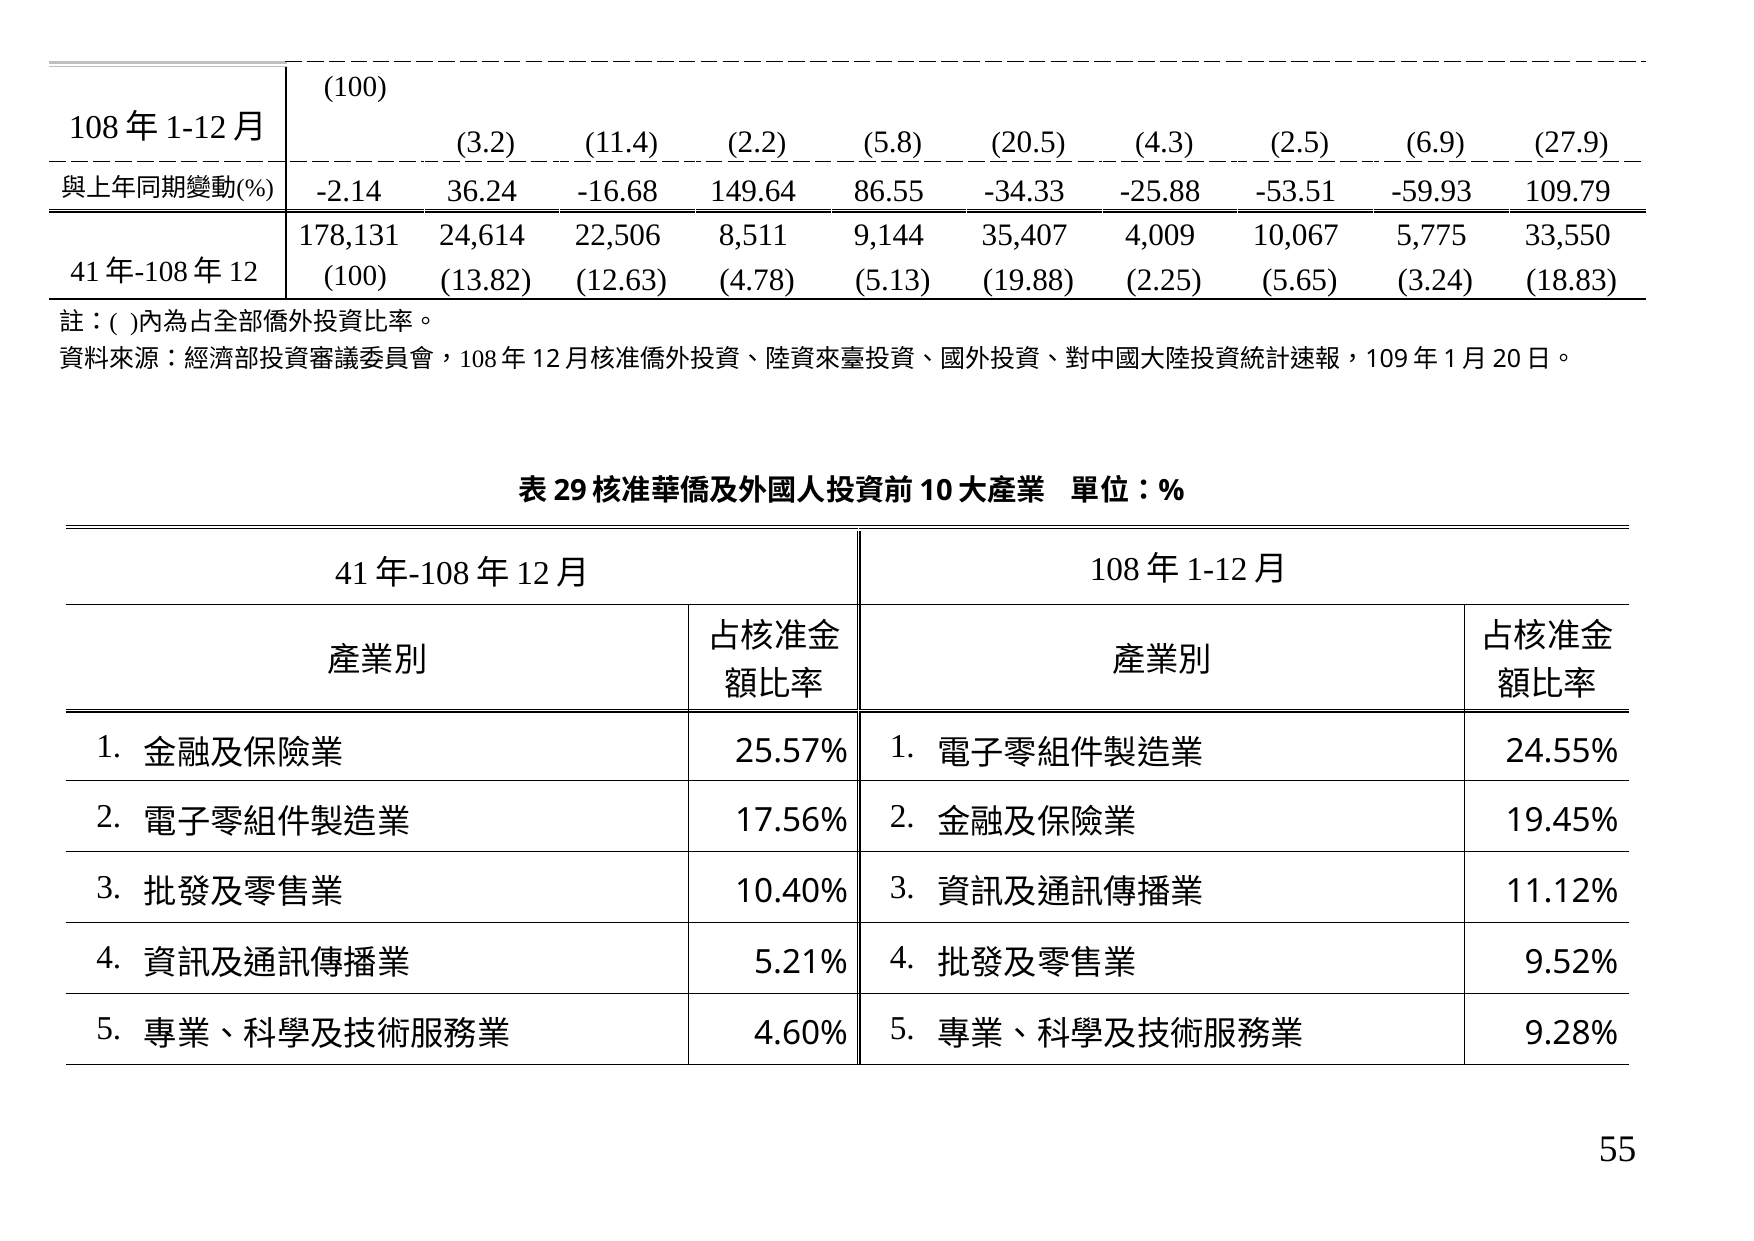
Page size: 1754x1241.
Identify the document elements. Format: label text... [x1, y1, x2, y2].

table_cell 109.79 [1510, 161, 1646, 209]
table_cell 電子零組件製造業 [132, 781, 688, 851]
table_cell 86.55 [832, 161, 966, 209]
table_header 41年-108年12月 [66, 526, 859, 603]
table_cell (12.63) [560, 254, 695, 298]
table_cell -16.68 [560, 161, 695, 209]
table_cell 9.28% [1465, 994, 1629, 1063]
table_cell 25.57% [689, 713, 857, 780]
table_cell (4.78) [696, 254, 831, 298]
table_cell 8,511 [696, 213, 831, 254]
table_cell 1. [66, 713, 132, 780]
table_cell -2.14 [287, 161, 424, 209]
table_cell (20.5) [967, 61, 1102, 161]
table_cell (5.65) [1238, 254, 1373, 298]
table_cell 5. [66, 994, 132, 1063]
table_cell (18.83) [1510, 254, 1646, 298]
table_cell 5,775 [1374, 213, 1509, 254]
table_cell 9,144 [832, 213, 966, 254]
table_cell (4.3) [1102, 61, 1238, 161]
table_cell (100) [286, 61, 424, 161]
table_cell 資訊及通訊傳播業 [926, 852, 1464, 922]
table_cell 1. [861, 713, 926, 780]
table_cell -34.33 [967, 161, 1102, 209]
table_cell 36.24 [425, 161, 559, 209]
table_cell 10.40% [689, 852, 857, 922]
table_cell 占核准金額比率 [689, 605, 857, 709]
table_cell 33,550 [1510, 213, 1646, 254]
table_cell 專業、科學及技術服務業 [132, 994, 688, 1063]
table_cell (2.2) [695, 61, 831, 161]
table_cell (11.4) [560, 61, 695, 161]
table_cell 10,067 [1238, 213, 1373, 254]
table_cell (6.9) [1374, 61, 1509, 161]
table_cell 產業別 [66, 605, 688, 709]
table_cell 2. [66, 781, 132, 851]
table_cell 4. [66, 923, 132, 993]
table_cell 24,614 [425, 213, 559, 254]
table_cell 產業別 [861, 605, 1464, 709]
table_cell 3. [861, 852, 926, 922]
table_cell -53.51 [1238, 161, 1373, 209]
table_cell -25.88 [1103, 161, 1237, 209]
table_cell 電子零組件製造業 [926, 713, 1464, 780]
text 資料來源：經濟部投資審議委員會，108年12月核准僑外投資、陸資來臺投資、國外投資、對中國大陸投資統計速報，109年1月20日。 [59, 338, 1636, 375]
table_cell (3.2) [424, 61, 560, 161]
table_cell 與上年同期變動(%) [49, 161, 285, 209]
table_cell 金融及保險業 [132, 713, 688, 780]
table_cell 批發及零售業 [132, 852, 688, 922]
table_cell (13.82) [425, 254, 559, 298]
table_cell 35,407 [967, 213, 1102, 254]
table_cell 17.56% [689, 781, 857, 851]
table_cell 5.21% [689, 923, 857, 993]
table_cell 批發及零售業 [926, 923, 1464, 993]
table_cell 19.45% [1465, 781, 1629, 851]
subtitle 表29核准華僑及外國人投資前10大產業 單位：% [59, 450, 1636, 525]
table_cell 22,506 [560, 213, 695, 254]
table_cell (27.9) [1509, 61, 1646, 161]
table_cell 108年1-12月 [49, 67, 285, 161]
table_cell 5. [861, 994, 926, 1063]
table_cell (5.13) [832, 254, 966, 298]
table_cell 149.64 [696, 161, 831, 209]
table_cell 9.52% [1465, 923, 1629, 993]
table_cell (3.24) [1374, 254, 1509, 298]
table_cell 3. [66, 852, 132, 922]
table_cell 178,131 [287, 213, 424, 254]
table_cell 專業、科學及技術服務業 [926, 994, 1464, 1063]
table_cell 占核准金額比率 [1465, 605, 1629, 709]
table_cell 2. [861, 781, 926, 851]
table_header 108年1-12月 [859, 529, 1629, 603]
text 註：( )內為占全部僑外投資比率。 [59, 300, 1636, 338]
table_cell 4.60% [689, 994, 857, 1063]
table_cell (19.88) [967, 254, 1102, 298]
table_cell 41年-108年12月 [49, 213, 285, 298]
table_cell 資訊及通訊傳播業 [132, 923, 688, 993]
table_cell (100) [287, 254, 424, 298]
table_cell 4,009 [1103, 213, 1237, 254]
table_cell (2.5) [1238, 61, 1374, 161]
table_cell (2.25) [1103, 254, 1237, 298]
table_cell 金融及保險業 [926, 781, 1464, 851]
table_cell (5.8) [831, 61, 967, 161]
table_cell 4. [861, 923, 926, 993]
table_cell 24.55% [1465, 713, 1629, 780]
table_cell 11.12% [1465, 852, 1629, 922]
table_cell -59.93 [1374, 161, 1509, 209]
